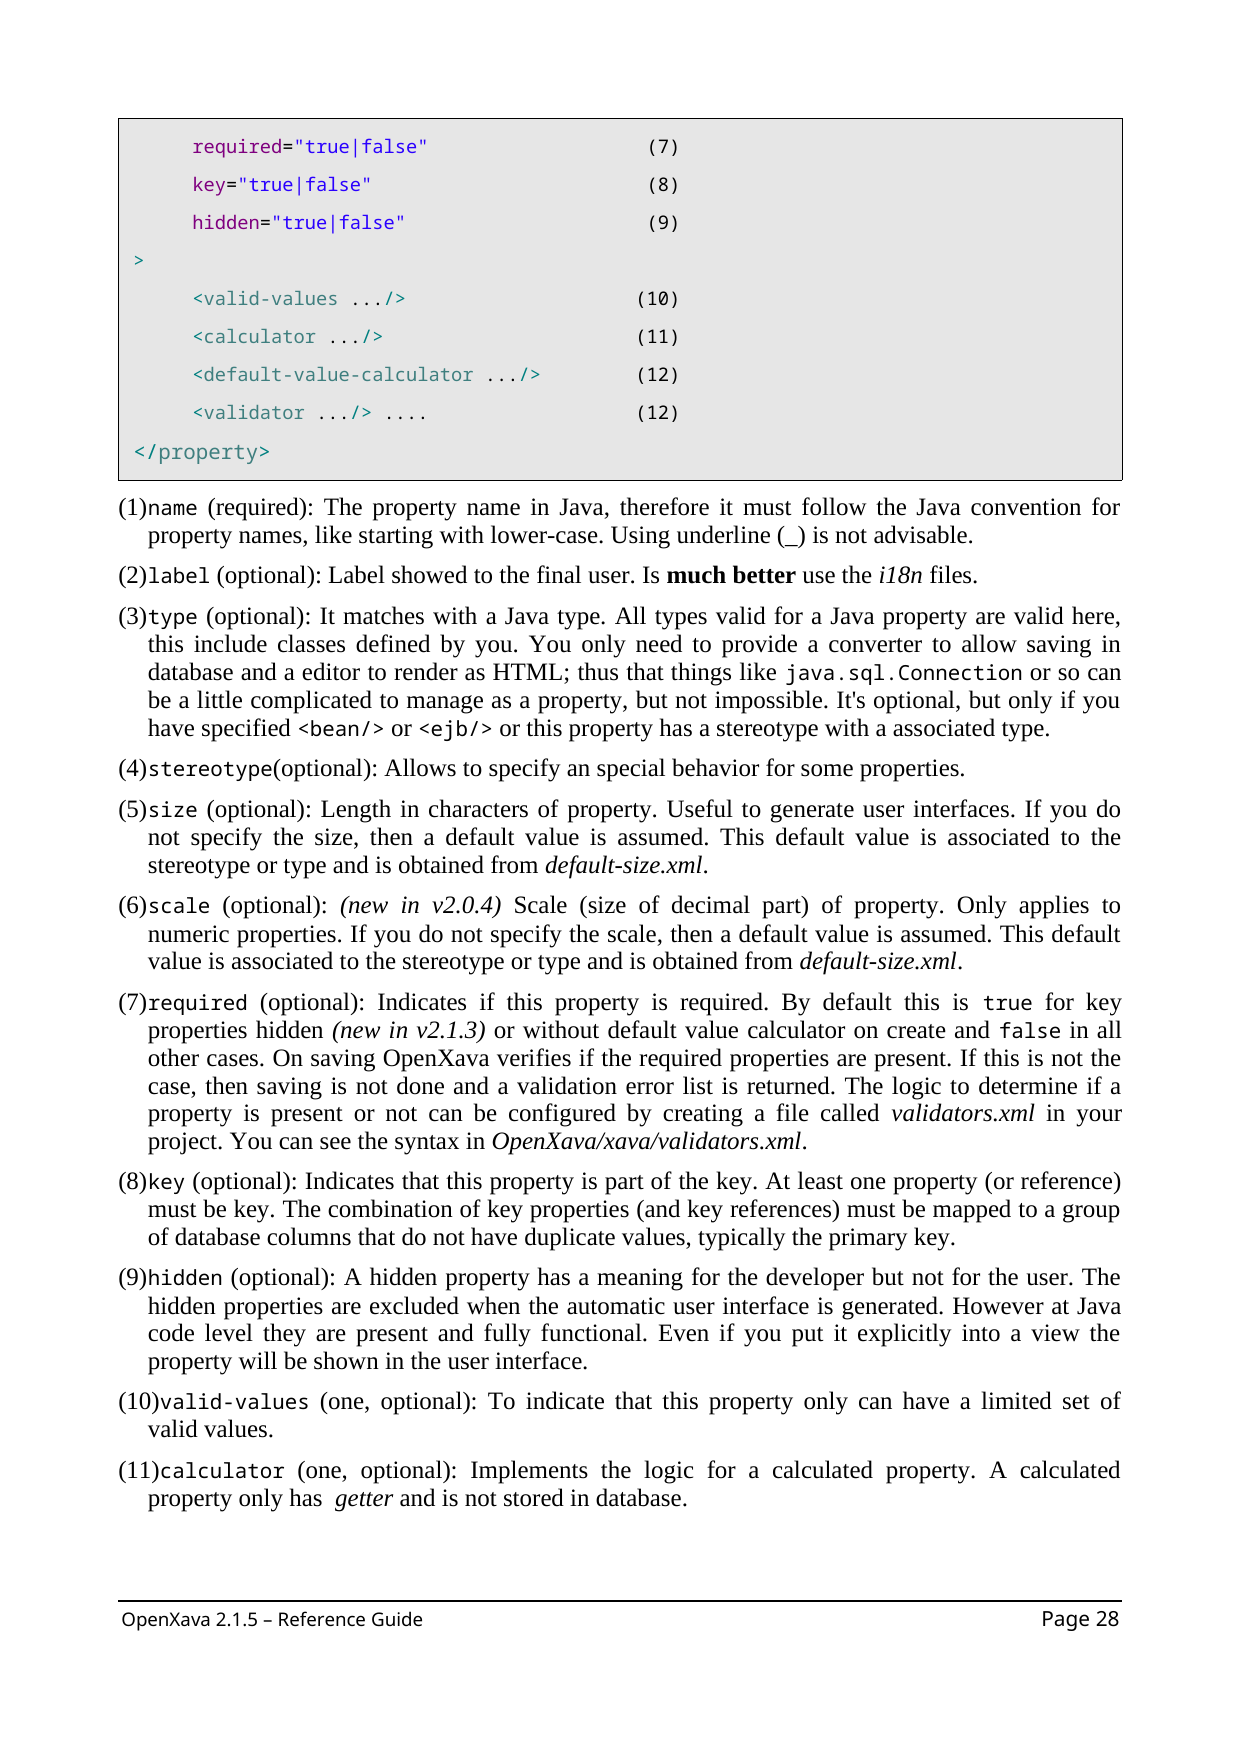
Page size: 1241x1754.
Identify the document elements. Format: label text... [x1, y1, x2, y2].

list valid-values (one, optional): To indicate that this property only can have a limited set of valid values. [118, 1387, 1122, 1443]
list stereotype(optional): Allows to specify an special behavior for some properties. [118, 754, 1122, 783]
text > [119, 232, 1122, 270]
list type (optional): It matches with a Java type. All types valid for a Java property are valid here, this include classes defined by you. You only need to provide a converter to allow saving in database and a editor to render as HTML; thus that things like java.sql.Connection or so can be a little complicated to manage as a property, but not impossible. It's optional, but only if you have specified <bean/> or <ejb/> or this property has a stereotype with a associated type. [118, 602, 1122, 742]
list scale (optional): (new in v2.0.4) Scale (size of decimal part) of property. Only applies to numeric properties. If you do not specify the scale, then a default value is assumed. This default value is associated to the stereotype or type and is obtained from default-size.xml. [118, 891, 1122, 975]
text required="true|false" (7) [119, 119, 1122, 156]
list calculator (one, optional): Implements the logic for a calculated property. A calculated property only has getter and is not stored in database. [118, 1456, 1122, 1512]
text hidden="true|false" (9) [119, 194, 1122, 232]
list label (optional): Label showed to the final user. Is much better use the i18n files. [118, 561, 1122, 589]
text <valid-values .../> (10) [119, 270, 1122, 308]
text key="true|false" (8) [119, 156, 1122, 194]
list key (optional): Indicates that this property is part of the key. At least one property (or reference) must be key. The combination of key properties (and key references) must be mapped to a group of database columns that do not have duplicate values, typically the primary key. [118, 1167, 1122, 1251]
list name (required): The property name in Java, therefore it must follow the Java convention for property names, like starting with lower-case. Using underline (_) is not advisable. [118, 493, 1122, 549]
list size (optional): Length in characters of property. Useful to generate user interfaces. If you do not specify the size, then a default value is assumed. This default value is associated to the stereotype or type and is obtained from default-size.xml. [118, 795, 1122, 879]
text <default-value-calculator .../> (12) [119, 346, 1122, 384]
text <calculator .../> (11) [119, 308, 1122, 346]
text <validator .../> .... (12) [119, 384, 1122, 422]
list hidden (optional): A hidden property has a meaning for the developer but not for the user. The hidden properties are excluded when the automatic user interface is generated. However at Java code level they are present and fully functional. Even if you put it explicitly into a view the property will be shown in the user interface. [118, 1263, 1122, 1375]
list required (optional): Indicates if this property is required. By default this is true for key properties hidden (new in v2.1.3) or without default value calculator on create and false in all other cases. On saving OpenXava verifies if the required properties are present. If this is not the case, then saving is not done and a validation error list is returned. The logic to determine if a property is present or not can be configured by creating a file called validators.xml in your project. You can see the syntax in OpenXava/xava/validators.xml. [118, 988, 1122, 1155]
text </property> [119, 422, 1122, 480]
